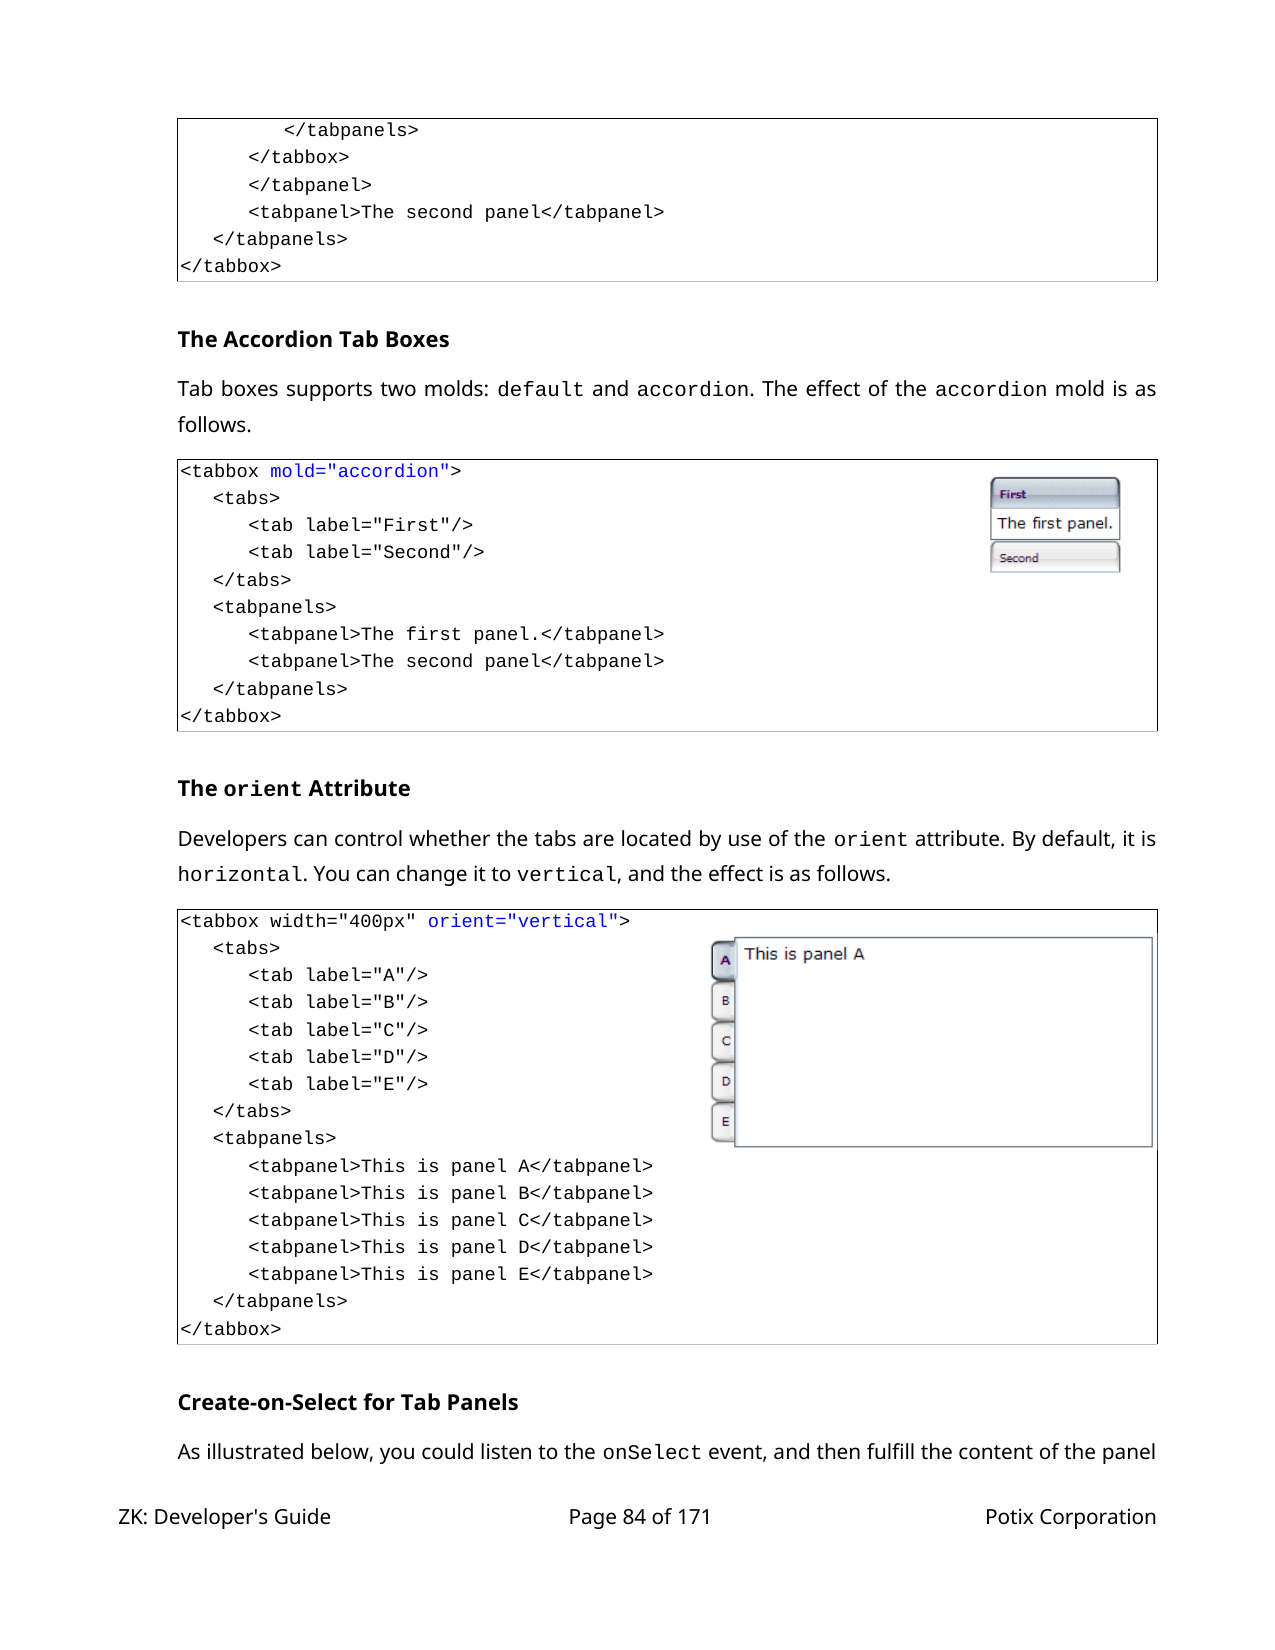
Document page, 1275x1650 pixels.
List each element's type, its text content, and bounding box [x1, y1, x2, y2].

text As illustrated below, you could listen to the onSelect event, and then fulfill the content of the panel [177, 1437, 1157, 1466]
text [1125, 486, 1157, 510]
text <tab label="A"/> [178, 963, 708, 987]
text Developers can control whether the tabs are located by use of the orient attribute. By default, it is horizontal. You can change it to vertical, and the effect is as follows. [177, 824, 1157, 888]
text <tab label="C"/> [178, 1017, 708, 1042]
text <tabs> [178, 486, 987, 510]
text </tabpanels> [178, 1289, 1157, 1314]
text <tabpanel>This is panel E</tabpanel> [178, 1262, 1157, 1286]
text </tabpanels> [178, 227, 1157, 251]
subtitle The Accordion Tab Boxes [177, 324, 1157, 354]
text <tabpanel>This is panel A</tabpanel> [178, 1153, 1157, 1178]
text <tab label="B"/> [178, 990, 708, 1014]
text <tabpanel>The first panel.</tabpanel> [178, 622, 1157, 646]
text <tabpanels> [178, 1126, 1157, 1151]
text <tabbox mold="accordion"> [178, 460, 1157, 483]
text </tabbox> [178, 145, 1157, 169]
subtitle The orient Attribute [177, 773, 1157, 803]
text [1125, 540, 1157, 565]
text </tabs> [178, 1099, 708, 1123]
text <tab label="D"/> [178, 1045, 708, 1069]
text <tabs> [178, 936, 708, 960]
text <tabpanels> [178, 595, 1157, 619]
text <tab label="E"/> [178, 1072, 708, 1096]
text <tab label="Second"/> [178, 540, 987, 565]
text </tabs> [178, 568, 1157, 592]
text <tabpanel>The second panel</tabpanel> [178, 649, 1157, 673]
text </tabpanels> [178, 676, 1157, 701]
text </tabbox> [178, 703, 1157, 731]
picture [987, 475, 1125, 575]
text <tabpanel>This is panel C</tabpanel> [178, 1208, 1157, 1232]
text Tab boxes supports two molds: default and accordion. The effect of the accordion mold is as follows. [177, 374, 1157, 438]
text <tab label="First"/> [178, 513, 987, 537]
text </tabpanel> [178, 172, 1157, 197]
subtitle Create-on-Select for Tab Panels [177, 1386, 1157, 1416]
text <tabpanel>The second panel</tabpanel> [178, 200, 1157, 224]
text </tabbox> [178, 1317, 1157, 1344]
text <tabpanel>This is panel D</tabpanel> [178, 1235, 1157, 1259]
text </tabpanels> [178, 119, 1157, 142]
text <tabpanel>This is panel B</tabpanel> [178, 1181, 1157, 1205]
text </tabbox> [178, 254, 1157, 281]
text [1125, 513, 1157, 537]
picture [708, 933, 1158, 1150]
text <tabbox width="400px" orient="vertical"> [178, 910, 1157, 933]
